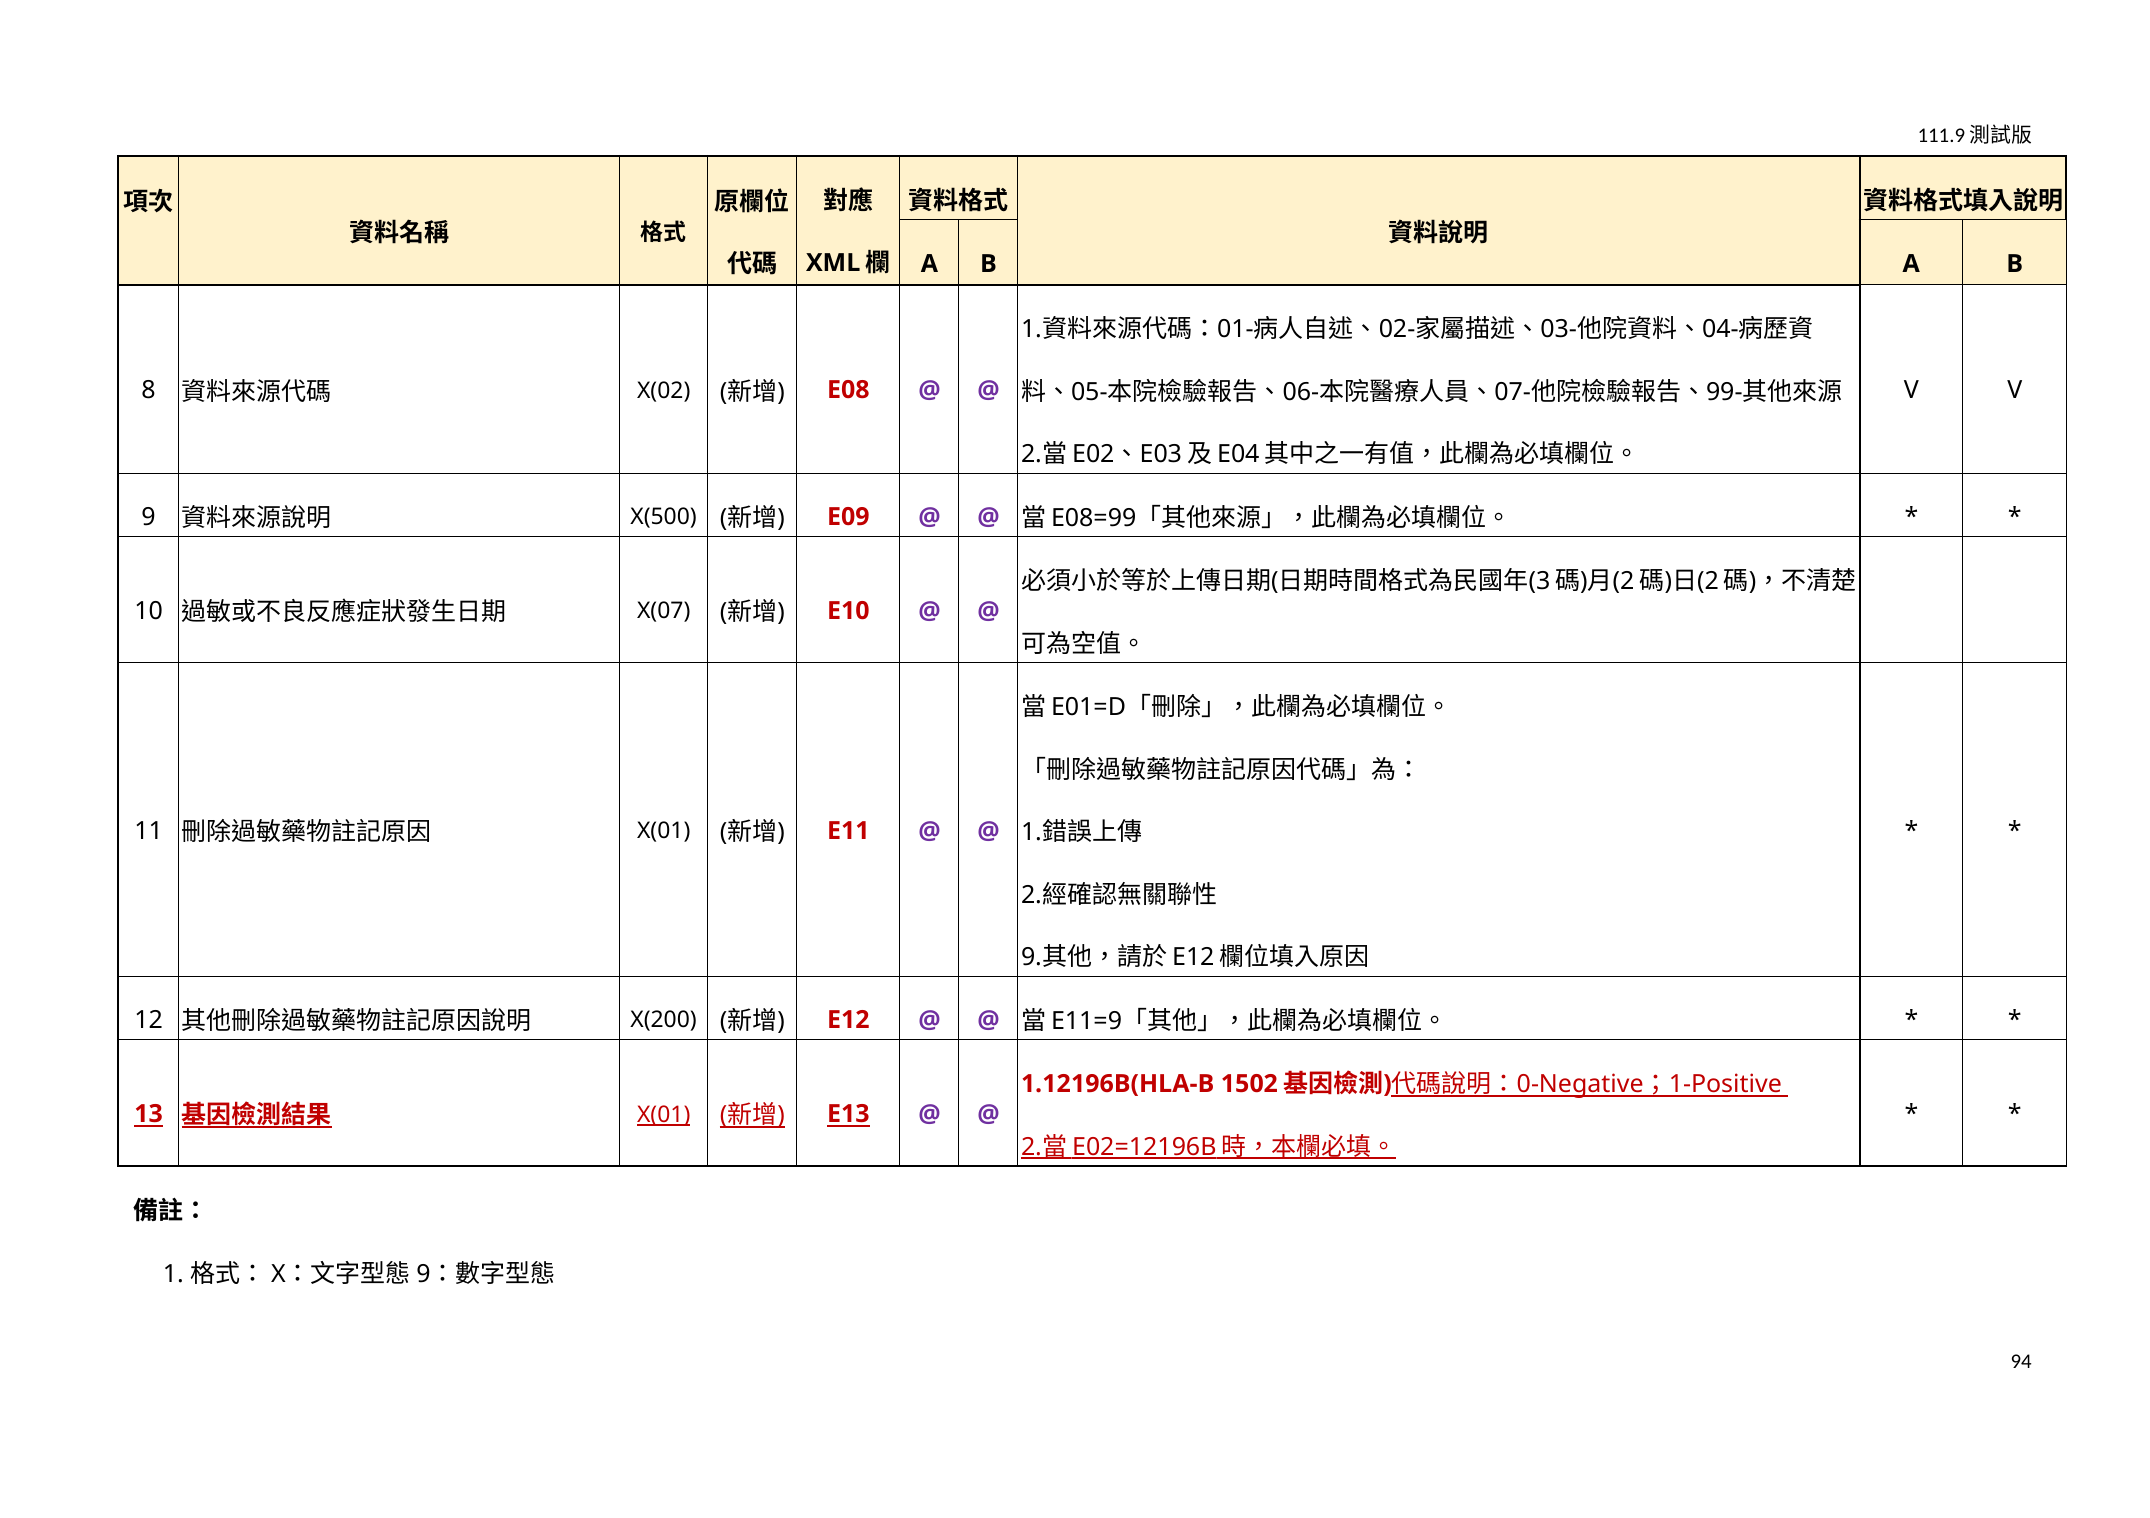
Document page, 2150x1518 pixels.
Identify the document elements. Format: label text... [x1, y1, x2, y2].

table_cell 當E08=99「其他來源」，此欄為必填欄位。 [1018, 474, 1859, 536]
table_cell 當E01=D「刪除」，此欄為必填欄位。 「刪除過敏藥物註記原因代碼」為： 1.錯誤上傳 2.經確認無關聯性 9.其他，請於E12欄位填入原因 [1018, 663, 1859, 976]
table_cell [1963, 537, 2066, 662]
table_cell [1861, 537, 1962, 662]
table_cell @ [959, 1040, 1017, 1165]
table_cell A [900, 220, 958, 284]
table_cell @ [900, 286, 958, 472]
table_cell E09 [797, 474, 899, 536]
table_cell * [1963, 1040, 2066, 1165]
table_header 項次 [119, 157, 178, 284]
table_cell V [1963, 285, 2066, 472]
table_cell * [1963, 663, 2066, 976]
table_header 格式 [620, 157, 707, 284]
table_cell E08 [797, 286, 899, 472]
table_cell 10 [119, 537, 178, 662]
table_cell 8 [119, 286, 178, 472]
table_cell X(500) [620, 474, 707, 536]
table_cell E12 [797, 977, 899, 1039]
table_cell @ [900, 977, 958, 1039]
table_cell (新增) [708, 1040, 796, 1165]
table_cell 1.資料來源代碼：01-病人自述、02-家屬描述、03-他院資料、04-病歷資料、05-本院檢驗報告、06-本院醫療人員、07-他院檢驗報告、99-其他來源 2.當E02、E03及E04其中之一有值，此欄為必填欄位。 [1018, 286, 1859, 472]
text 1. 格式： X：文字型態 9：數字型態 [163, 1230, 2031, 1292]
table_header 資料名稱 [179, 157, 619, 284]
table_cell (新增) [708, 663, 796, 976]
table_cell 資料來源說明 [179, 474, 619, 536]
table_cell X(02) [620, 286, 707, 472]
table_header 資料格式 [900, 157, 1017, 219]
table_cell 1.12196B(HLA-B 1502基因檢測)代碼說明：0-Negative；1-Positive 2.當E02=12196B時，本欄必填。 [1018, 1040, 1859, 1165]
table_cell X(200) [620, 977, 707, 1039]
table_cell X(07) [620, 537, 707, 662]
table_cell E10 [797, 537, 899, 662]
table_header 資料說明 [1018, 157, 1859, 284]
table_cell @ [959, 474, 1017, 536]
table_cell A [1861, 220, 1962, 284]
table_cell @ [900, 1040, 958, 1165]
text 備註： [133, 1167, 2031, 1230]
table_cell @ [959, 286, 1017, 472]
table_cell 基因檢測結果 [179, 1040, 619, 1165]
table_cell 資料來源代碼 [179, 286, 619, 472]
table_header 資料格式填入說明 [1861, 157, 2065, 219]
table_cell * [1861, 1040, 1962, 1165]
table_cell 必須小於等於上傳日期(日期時間格式為民國年(3碼)月(2碼)日(2碼)，不清楚可為空值。 [1018, 537, 1859, 662]
table_cell 9 [119, 474, 178, 536]
table_cell @ [959, 537, 1017, 662]
table_cell X(01) [620, 1040, 707, 1165]
table_cell (新增) [708, 474, 796, 536]
table_cell * [1963, 977, 2066, 1039]
table_cell @ [900, 474, 958, 536]
table_header 對應XML欄位ID [797, 157, 899, 284]
table_cell 11 [119, 663, 178, 976]
table_cell B [1963, 220, 2066, 284]
table_cell 其他刪除過敏藥物註記原因說明 [179, 977, 619, 1039]
table_cell E13 [797, 1040, 899, 1165]
table_cell (新增) [708, 537, 796, 662]
table_cell 當E11=9「其他」，此欄為必填欄位。 [1018, 977, 1859, 1039]
table_cell B [959, 220, 1017, 284]
table_cell (新增) [708, 977, 796, 1039]
table_cell * [1963, 474, 2066, 536]
table_header 原欄位代碼 [708, 157, 796, 284]
table_cell 過敏或不良反應症狀發生日期 [179, 537, 619, 662]
table_cell @ [959, 663, 1017, 976]
table_cell @ [959, 977, 1017, 1039]
table_cell @ [900, 663, 958, 976]
table_cell * [1861, 977, 1962, 1039]
table_cell 13 [119, 1040, 178, 1165]
table_cell * [1861, 663, 1962, 976]
table_cell V [1861, 285, 1962, 472]
table_cell 刪除過敏藥物註記原因 [179, 663, 619, 976]
table_cell 12 [119, 977, 178, 1039]
table_cell * [1861, 474, 1962, 536]
table_cell X(01) [620, 663, 707, 976]
table_cell (新增) [708, 286, 796, 472]
table_cell @ [900, 537, 958, 662]
table_cell E11 [797, 663, 899, 976]
